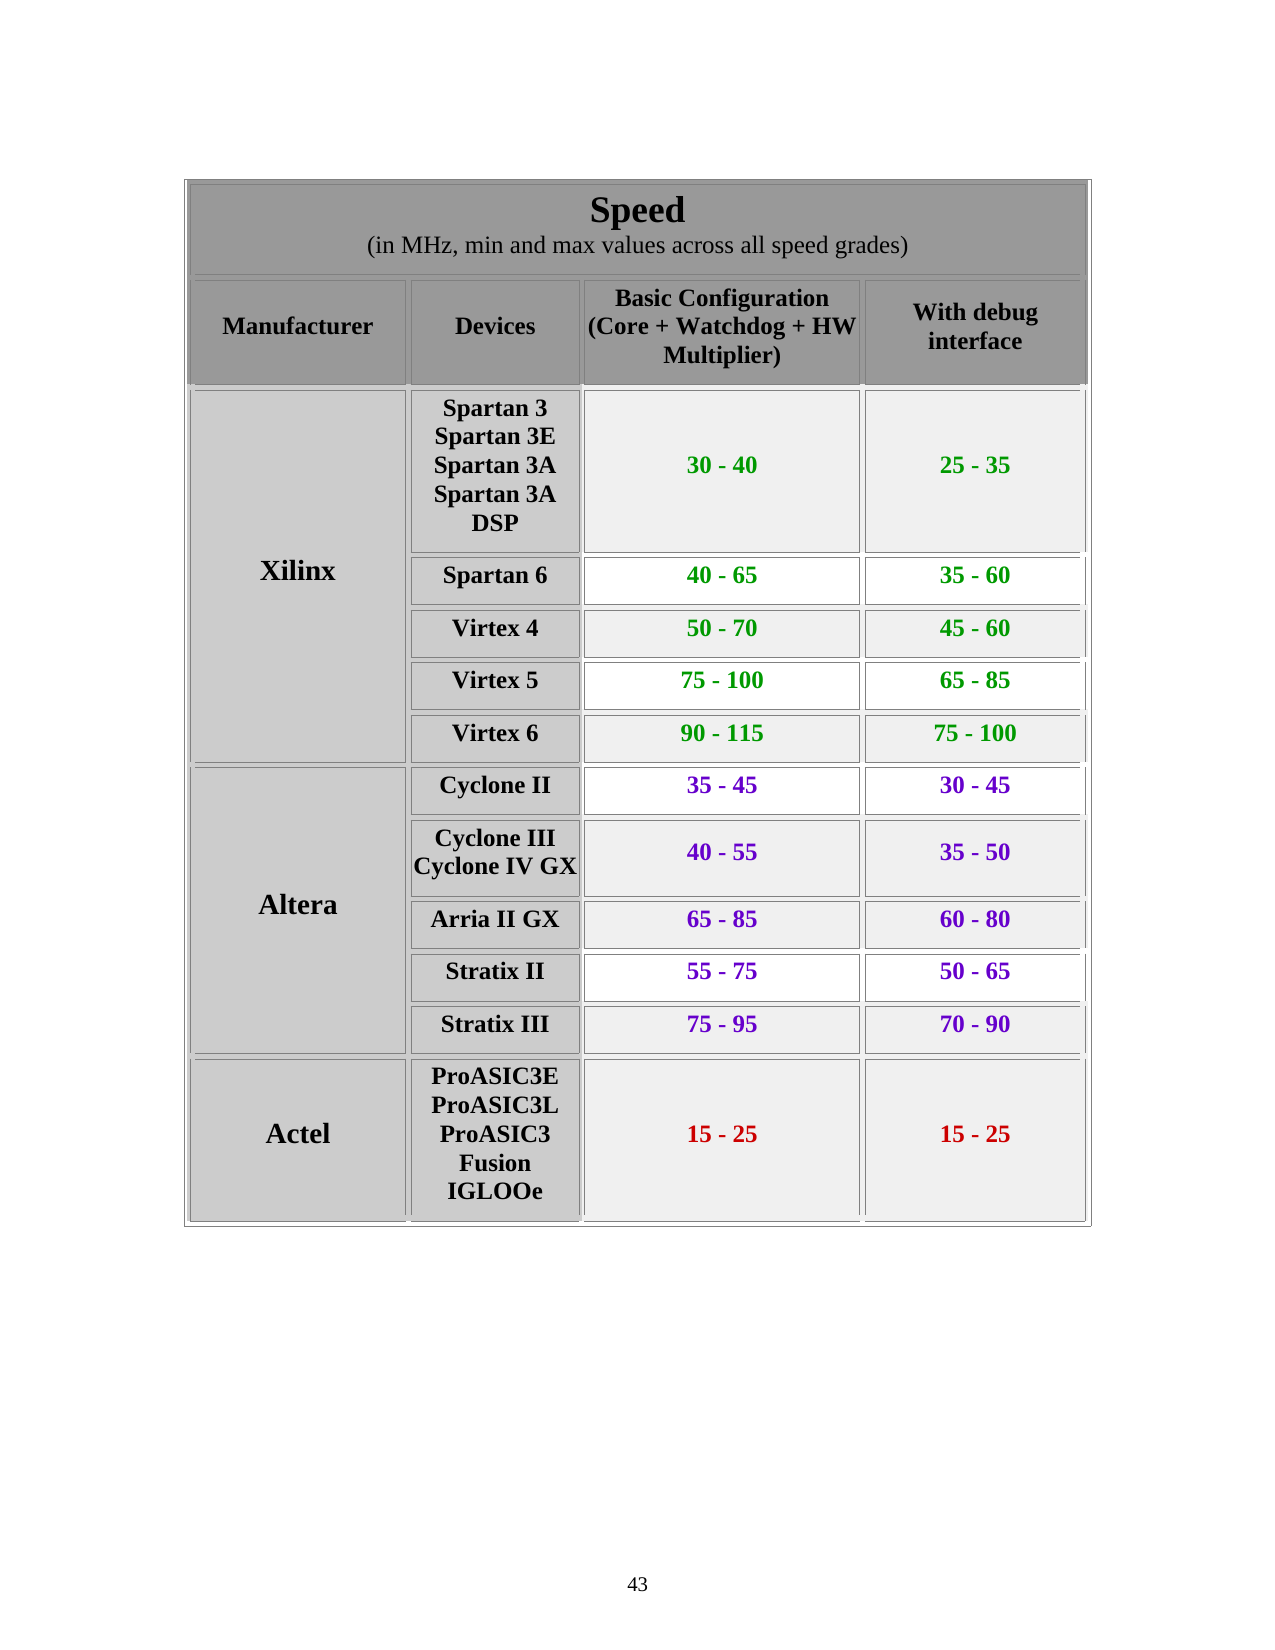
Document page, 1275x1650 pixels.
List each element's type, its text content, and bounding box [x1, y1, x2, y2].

table_cell 75 - 95 [582, 1001, 862, 1053]
table_cell 15 - 25 [582, 1053, 862, 1221]
table_cell 70 - 90 [862, 1001, 1088, 1053]
table_cell 35 - 60 [862, 552, 1088, 604]
table_cell 40 - 55 [582, 814, 862, 896]
table_cell 60 - 80 [862, 896, 1088, 948]
table_cell 30 - 45 [862, 762, 1088, 814]
table_cell Stratix III [408, 1001, 582, 1053]
table_cell 90 - 115 [582, 709, 862, 762]
table_cell 75 - 100 [862, 709, 1088, 762]
table_cell With debug interface [862, 274, 1088, 384]
table_cell Cyclone III Cyclone IV GX [408, 814, 582, 896]
table_cell Spartan 3 Spartan 3E Spartan 3A Spartan 3A DSP [408, 384, 582, 552]
table_cell ProASIC3E ProASIC3L ProASIC3 Fusion IGLOOe [408, 1053, 582, 1221]
table_cell 35 - 45 [582, 762, 862, 814]
table_cell Xilinx [187, 384, 408, 762]
table_cell Altera [187, 762, 408, 1053]
table_cell 45 - 60 [862, 604, 1088, 657]
table_cell 15 - 25 [862, 1053, 1088, 1221]
table_cell Virtex 6 [408, 709, 582, 762]
table_cell 35 - 50 [862, 814, 1088, 896]
table_cell 40 - 65 [582, 552, 862, 604]
table_cell 50 - 65 [862, 948, 1088, 1001]
table_cell Arria II GX [408, 896, 582, 948]
table_header Speed (in MHz, min and max values across all speed grades) [187, 180, 1088, 274]
table_cell 65 - 85 [582, 896, 862, 948]
table_cell Manufacturer [187, 274, 408, 384]
table_cell Devices [408, 275, 582, 384]
table_cell Stratix II [408, 948, 582, 1001]
table_cell Basic Configuration (Core + Watchdog + HW Multiplier) [582, 275, 862, 384]
table_cell Cyclone II [408, 762, 582, 814]
table_cell 65 - 85 [862, 657, 1088, 709]
table_cell 50 - 70 [582, 604, 862, 657]
table_cell Virtex 4 [408, 604, 582, 657]
table_cell Actel [187, 1053, 408, 1221]
table_cell 75 - 100 [582, 657, 862, 709]
table_cell 55 - 75 [582, 948, 862, 1001]
table_cell Virtex 5 [408, 657, 582, 709]
table_cell Spartan 6 [408, 552, 582, 604]
table_cell 30 - 40 [582, 384, 862, 552]
table_cell 25 - 35 [862, 384, 1088, 552]
